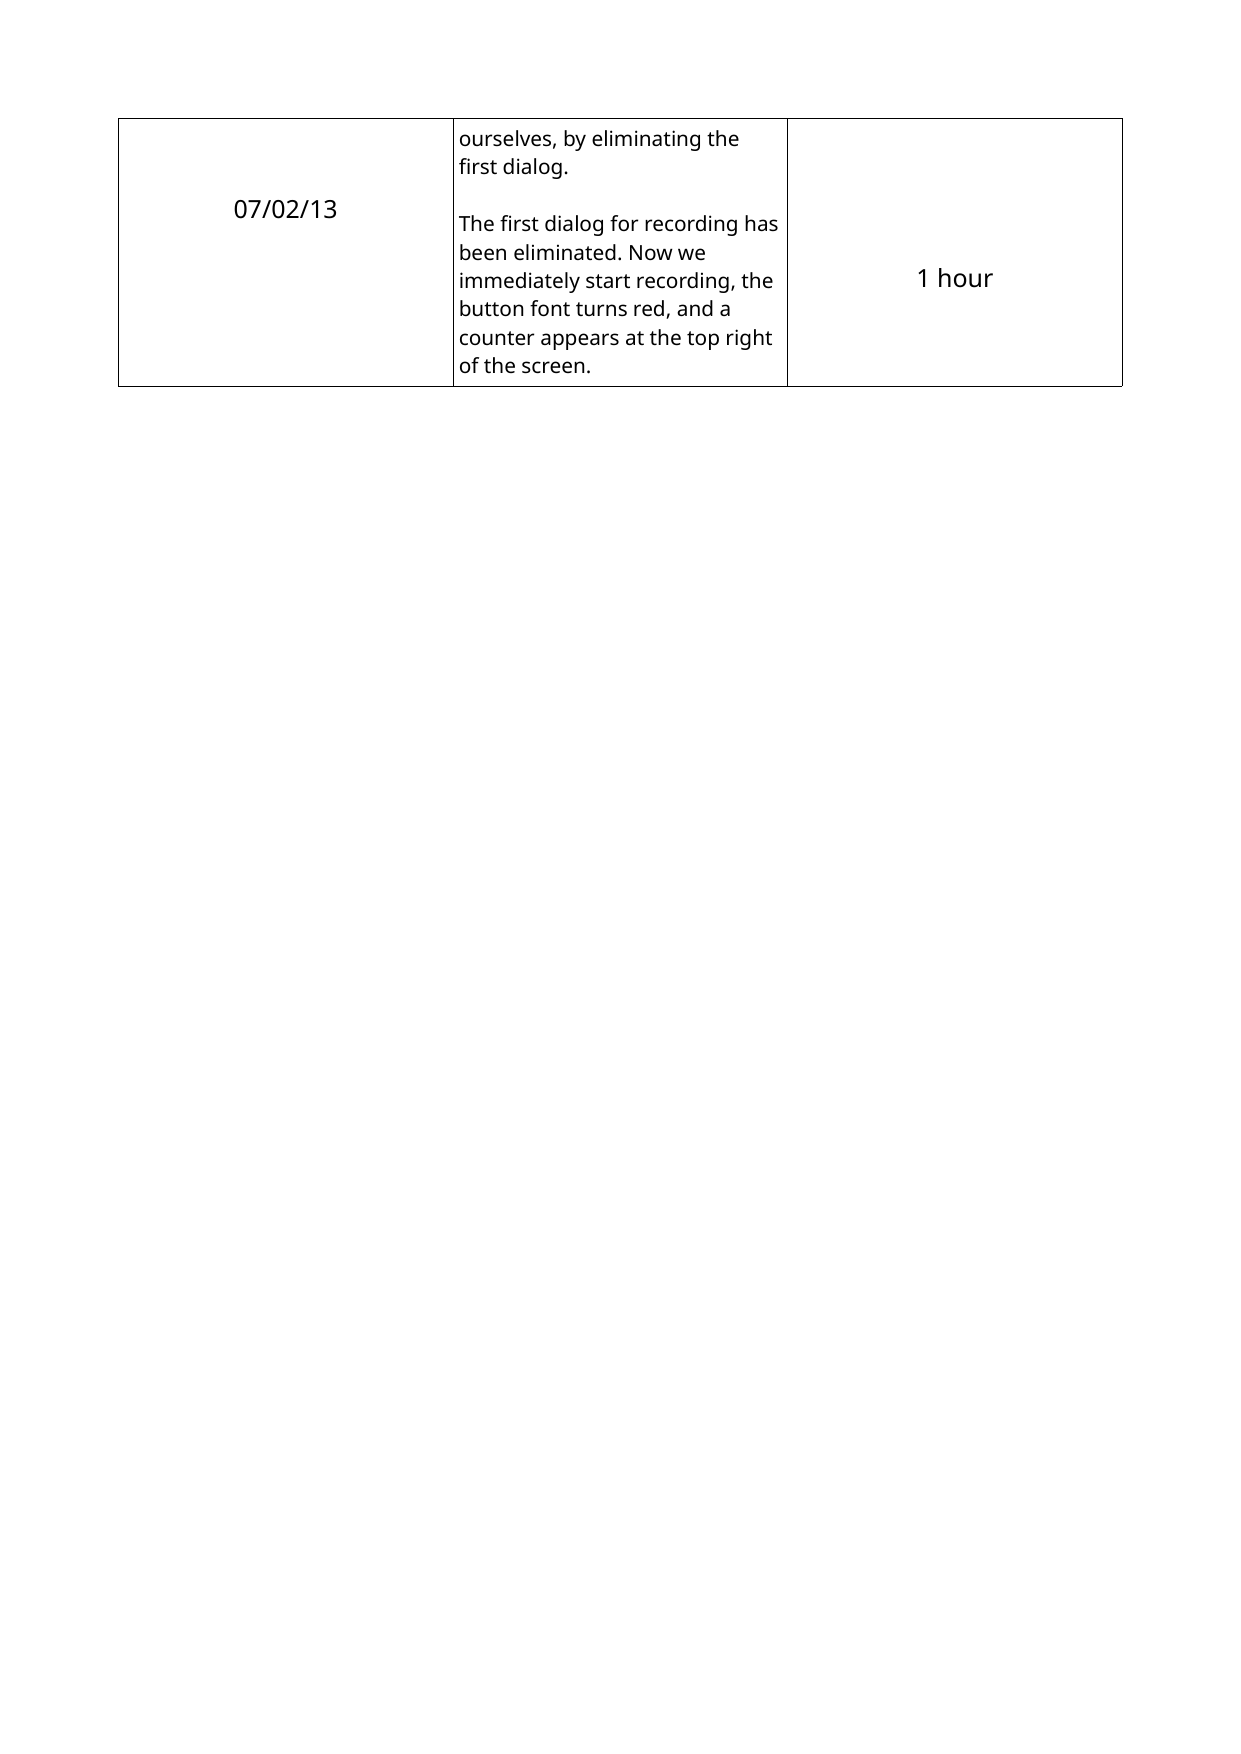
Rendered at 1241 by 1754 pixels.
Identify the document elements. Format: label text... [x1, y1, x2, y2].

table_cell ourselves, by eliminating the first dialog. The first dialog for recording has been eliminated. Now we immediately start recording, the button font turns red, and a counter appears at the top right of the screen. [454, 119, 787, 386]
table_cell 07/02/13 [119, 119, 453, 386]
table_cell 1 hour [788, 119, 1122, 386]
